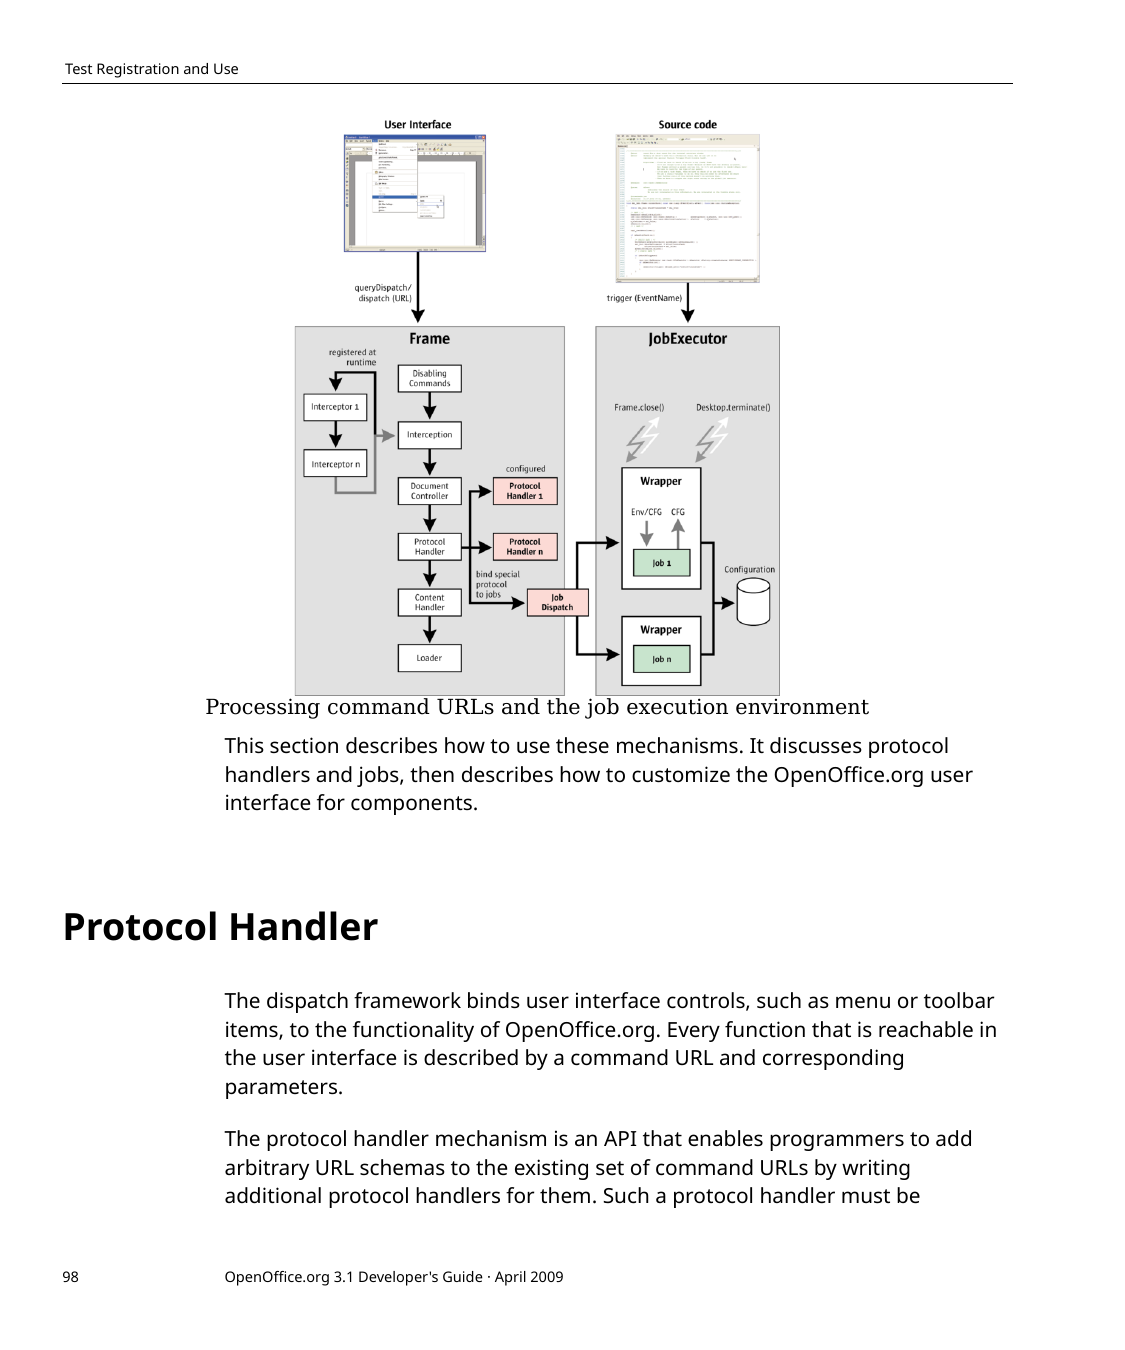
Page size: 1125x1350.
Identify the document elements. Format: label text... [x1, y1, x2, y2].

text The dispatch framework binds user interface controls, such as menu or toolbar items, to the functionality of OpenOffice.org. Every function that is reachable in the user interface is described by a command URL and corresponding parameters. [224, 986, 1013, 1100]
picture [294, 118, 780, 696]
text The protocol handler mechanism is an API that enables programmers to add arbitrary URL schemas to the existing set of command URLs by writing additional protocol handlers for them. Such a protocol handler must be [224, 1124, 1013, 1209]
subtitle Protocol Handler [62, 900, 1013, 951]
text Processing command URLs and the job execution environment [62, 696, 1013, 720]
text This section describes how to use these mechanisms. It discusses protocol handlers and jobs, then describes how to customize the OpenOffice.org user interface for components. [224, 732, 1013, 817]
